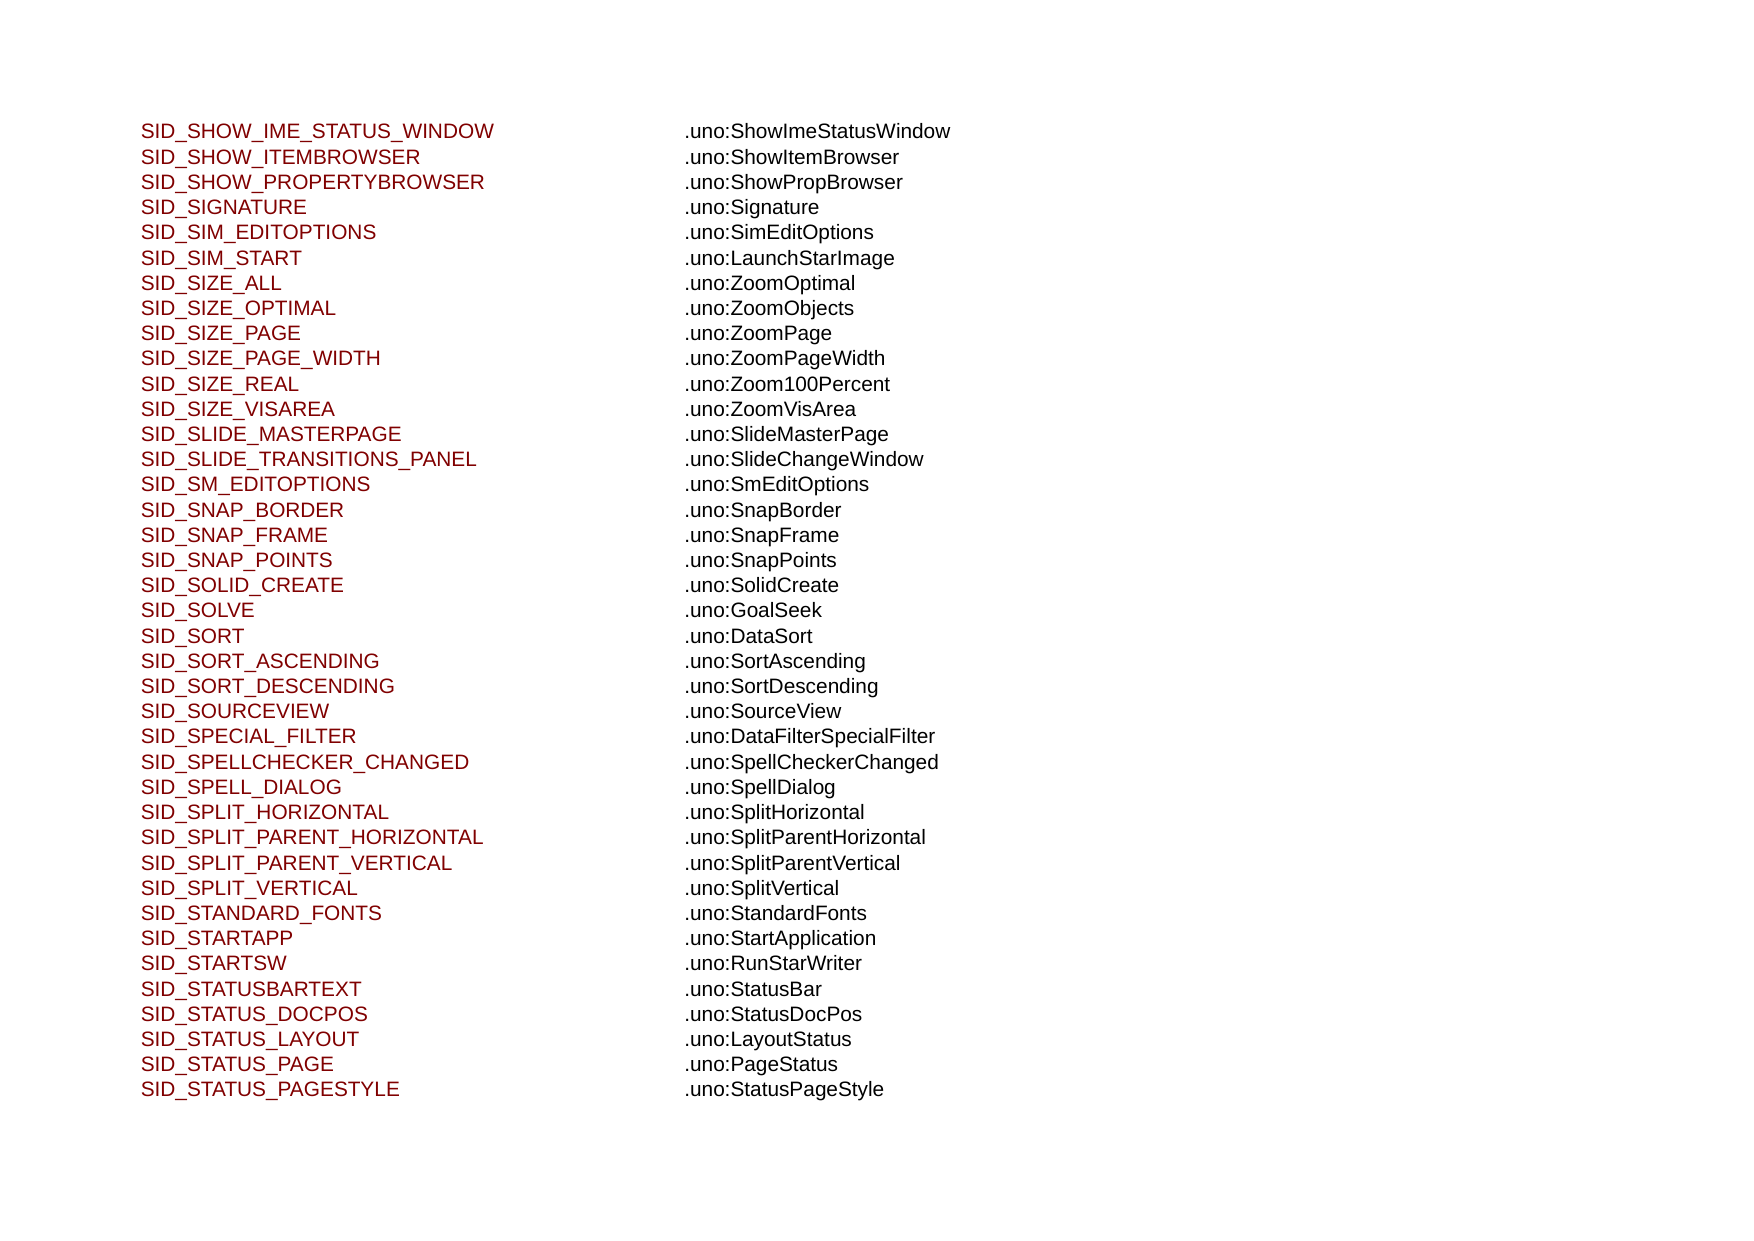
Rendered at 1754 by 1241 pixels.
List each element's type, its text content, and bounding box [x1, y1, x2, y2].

table_cell [1084, 1026, 1616, 1051]
table_cell [1084, 118, 1616, 143]
table_cell .uno:SlideChangeWindow [681, 446, 1084, 471]
table_cell .uno:SpellDialog [681, 774, 1084, 799]
table_cell [1084, 925, 1616, 950]
table_cell [1084, 799, 1616, 824]
table_cell .uno:SnapFrame [681, 521, 1084, 547]
table_cell .uno:Signature [681, 194, 1084, 219]
table_cell SID_SNAP_BORDER [138, 496, 681, 521]
table_cell [1084, 673, 1616, 698]
table_cell SID_STATUSBARTEXT [138, 975, 681, 1000]
table_cell [1084, 748, 1616, 773]
table_cell [1084, 1076, 1616, 1101]
table_cell SID_SPECIAL_FILTER [138, 723, 681, 748]
table_cell [1084, 1000, 1616, 1026]
table_cell SID_SIZE_ALL [138, 269, 681, 294]
table_cell .uno:StandardFonts [681, 900, 1084, 925]
table_cell [1084, 244, 1616, 269]
table_cell .uno:ShowImeStatusWindow [681, 118, 1084, 143]
table_cell [1084, 774, 1616, 799]
table_cell [1084, 446, 1616, 471]
table_cell SID_SPLIT_PARENT_VERTICAL [138, 849, 681, 874]
table_cell .uno:SourceView [681, 698, 1084, 723]
table_cell [1084, 547, 1616, 572]
table_cell .uno:DataFilterSpecialFilter [681, 723, 1084, 748]
table_cell [1084, 370, 1616, 395]
table_cell SID_SORT [138, 622, 681, 647]
table_cell [1084, 496, 1616, 521]
table_cell .uno:SnapPoints [681, 547, 1084, 572]
table_cell .uno:StatusDocPos [681, 1000, 1084, 1026]
table_cell SID_SPELLCHECKER_CHANGED [138, 748, 681, 773]
table_cell SID_STANDARD_FONTS [138, 900, 681, 925]
table_cell SID_SOLVE [138, 597, 681, 622]
table_cell SID_SNAP_FRAME [138, 521, 681, 547]
table_cell .uno:Zoom100Percent [681, 370, 1084, 395]
table_cell [1084, 597, 1616, 622]
table_cell SID_SNAP_POINTS [138, 547, 681, 572]
table_cell SID_STARTAPP [138, 925, 681, 950]
table_cell SID_SIM_START [138, 244, 681, 269]
table_cell SID_SLIDE_MASTERPAGE [138, 421, 681, 446]
table_cell .uno:ZoomOptimal [681, 269, 1084, 294]
table_cell .uno:GoalSeek [681, 597, 1084, 622]
table_cell .uno:RunStarWriter [681, 950, 1084, 975]
table_cell [1084, 824, 1616, 849]
table_cell SID_SHOW_PROPERTYBROWSER [138, 169, 681, 194]
table_cell SID_SHOW_IME_STATUS_WINDOW [138, 118, 681, 143]
table_cell [1084, 521, 1616, 547]
table_cell SID_STATUS_PAGESTYLE [138, 1076, 681, 1101]
table_cell .uno:SortAscending [681, 648, 1084, 673]
table_cell .uno:SpellCheckerChanged [681, 748, 1084, 773]
table_cell [1084, 622, 1616, 647]
table_cell .uno:StatusBar [681, 975, 1084, 1000]
table_cell .uno:ShowPropBrowser [681, 169, 1084, 194]
table_cell SID_SPLIT_PARENT_HORIZONTAL [138, 824, 681, 849]
table_cell .uno:ZoomPageWidth [681, 345, 1084, 370]
table_cell [1084, 950, 1616, 975]
table_cell [1084, 269, 1616, 294]
table_cell .uno:SplitVertical [681, 874, 1084, 899]
table_cell .uno:LaunchStarImage [681, 244, 1084, 269]
table_cell SID_SIGNATURE [138, 194, 681, 219]
table_cell SID_SIZE_VISAREA [138, 395, 681, 421]
table_cell .uno:SimEditOptions [681, 219, 1084, 244]
table_cell .uno:StartApplication [681, 925, 1084, 950]
table_cell [1084, 975, 1616, 1000]
table_cell SID_SPLIT_VERTICAL [138, 874, 681, 899]
table_cell .uno:SmEditOptions [681, 471, 1084, 496]
table_cell SID_SIM_EDITOPTIONS [138, 219, 681, 244]
table_cell [1084, 345, 1616, 370]
table_cell SID_SOURCEVIEW [138, 698, 681, 723]
table_cell [1084, 194, 1616, 219]
table_cell [1084, 874, 1616, 899]
table_cell .uno:ZoomVisArea [681, 395, 1084, 421]
table_cell .uno:SplitHorizontal [681, 799, 1084, 824]
table_cell .uno:PageStatus [681, 1051, 1084, 1076]
table_cell .uno:StatusPageStyle [681, 1076, 1084, 1101]
table_cell [1084, 849, 1616, 874]
table_cell SID_SORT_DESCENDING [138, 673, 681, 698]
table_cell .uno:SnapBorder [681, 496, 1084, 521]
table_cell .uno:LayoutStatus [681, 1026, 1084, 1051]
table_cell SID_SOLID_CREATE [138, 572, 681, 597]
table_cell SID_SPLIT_HORIZONTAL [138, 799, 681, 824]
table_cell SID_SIZE_OPTIMAL [138, 295, 681, 320]
table_cell SID_SIZE_REAL [138, 370, 681, 395]
table_cell SID_SIZE_PAGE [138, 320, 681, 345]
table_cell [1084, 395, 1616, 421]
table_cell [1084, 219, 1616, 244]
table_cell SID_SLIDE_TRANSITIONS_PANEL [138, 446, 681, 471]
table_cell SID_SHOW_ITEMBROWSER [138, 143, 681, 168]
table_cell [1084, 320, 1616, 345]
table_cell SID_STATUS_DOCPOS [138, 1000, 681, 1026]
table_cell [1084, 421, 1616, 446]
table_cell [1084, 900, 1616, 925]
table_cell SID_SM_EDITOPTIONS [138, 471, 681, 496]
table_cell [1084, 1051, 1616, 1076]
table_cell SID_STATUS_LAYOUT [138, 1026, 681, 1051]
table_cell [1084, 698, 1616, 723]
table_cell .uno:SortDescending [681, 673, 1084, 698]
table_cell [1084, 648, 1616, 673]
table_cell [1084, 723, 1616, 748]
table_cell .uno:SolidCreate [681, 572, 1084, 597]
table_cell SID_SIZE_PAGE_WIDTH [138, 345, 681, 370]
table_cell [1084, 295, 1616, 320]
table_cell [1084, 471, 1616, 496]
table_cell SID_STATUS_PAGE [138, 1051, 681, 1076]
table_cell .uno:SlideMasterPage [681, 421, 1084, 446]
table_cell .uno:ShowItemBrowser [681, 143, 1084, 168]
table_cell SID_SPELL_DIALOG [138, 774, 681, 799]
table_cell .uno:SplitParentVertical [681, 849, 1084, 874]
table_cell .uno:ZoomPage [681, 320, 1084, 345]
table_cell [1084, 572, 1616, 597]
table_cell .uno:SplitParentHorizontal [681, 824, 1084, 849]
table_cell SID_STARTSW [138, 950, 681, 975]
table_cell SID_SORT_ASCENDING [138, 648, 681, 673]
table_cell .uno:ZoomObjects [681, 295, 1084, 320]
table_cell [1084, 143, 1616, 168]
table_cell .uno:DataSort [681, 622, 1084, 647]
table_cell [1084, 169, 1616, 194]
